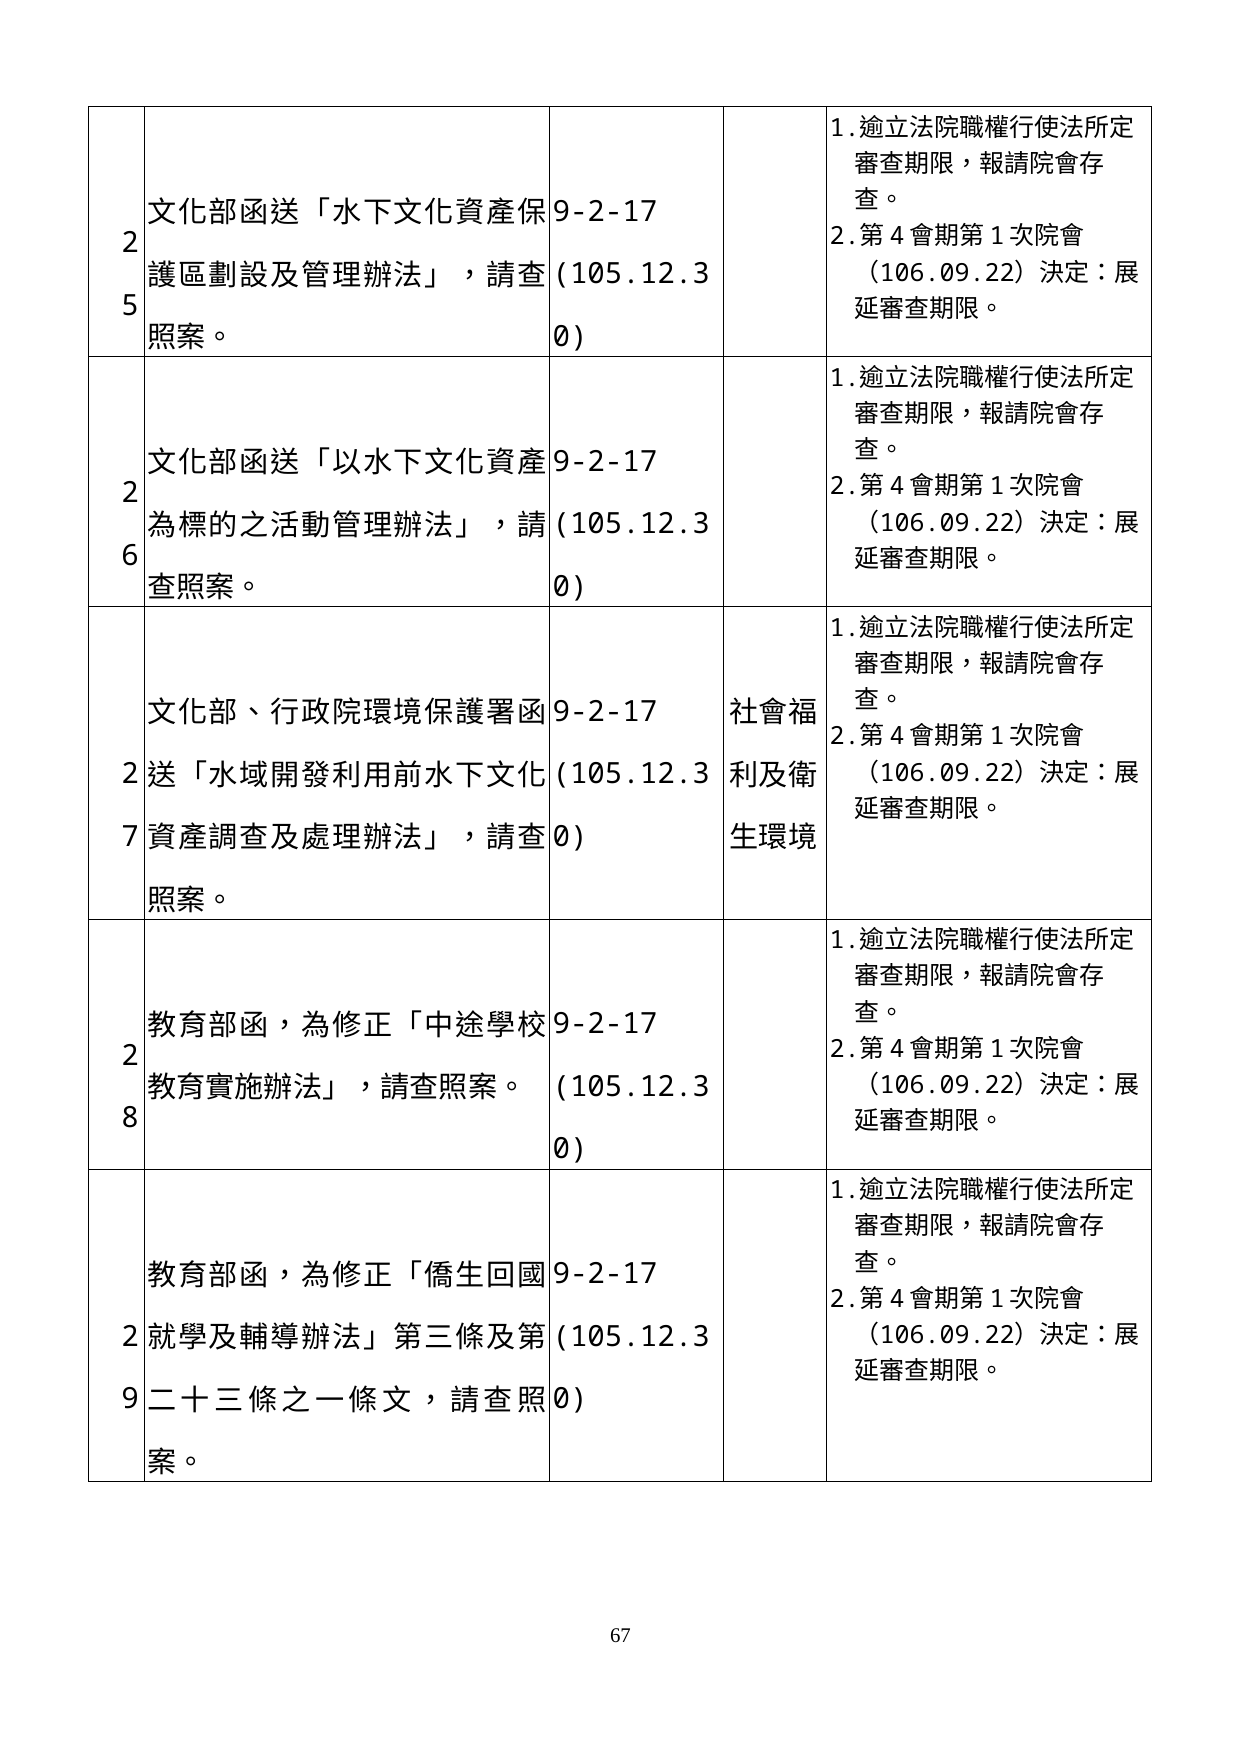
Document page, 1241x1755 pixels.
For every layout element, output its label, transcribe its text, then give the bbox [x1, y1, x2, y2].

table_cell 文化部、行政院環境保護署函送「水域開發利用前水下文化資產調查及處理辦法」，請查照案。 [145, 607, 549, 918]
table_cell 1.逾立法院職權行使法所定審查期限，報請院會存查。 2.第4會期第1次院會（106.09.22）決定：展延審查期限。 [827, 920, 1151, 1168]
table_cell 9-2-17 (105.12.30) [550, 107, 723, 356]
table_cell 1.逾立法院職權行使法所定審查期限，報請院會存查。 2.第4會期第1次院會（106.09.22）決定：展延審查期限。 [827, 607, 1151, 918]
table_cell 9-2-17 (105.12.30) [550, 607, 723, 918]
table_cell 文化部函送「水下文化資產保護區劃設及管理辦法」，請查照案。 [145, 107, 549, 356]
table_cell 社會福利及衛生環境 [724, 607, 826, 918]
table_cell 1.逾立法院職權行使法所定審查期限，報請院會存查。 2.第4會期第1次院會（106.09.22）決定：展延審查期限。 [827, 357, 1151, 606]
table_cell [89, 607, 144, 918]
table_cell 1.逾立法院職權行使法所定審查期限，報請院會存查。 2.第4會期第1次院會（106.09.22）決定：展延審查期限。 [827, 1170, 1151, 1481]
table_cell 9-2-17 (105.12.30) [550, 920, 723, 1168]
table_cell [724, 1170, 826, 1481]
table_cell 教育部函，為修正「僑生回國就學及輔導辦法」第三條及第二十三條之一條文，請查照案。 [145, 1170, 549, 1481]
table_cell 文化部函送「以水下文化資產為標的之活動管理辦法」，請查照案。 [145, 357, 549, 606]
table_cell [724, 920, 826, 1168]
table_cell 9-2-17 (105.12.30) [550, 357, 723, 606]
table_cell 9-2-17 (105.12.30) [550, 1170, 723, 1481]
table_cell 教育部函，為修正「中途學校教育實施辦法」，請查照案。 [145, 920, 549, 1168]
table_cell [89, 1170, 144, 1481]
table_cell [89, 920, 144, 1168]
table_cell [724, 357, 826, 606]
table_cell [89, 107, 144, 356]
table_cell [724, 107, 826, 356]
table_cell [89, 357, 144, 606]
table_cell 1.逾立法院職權行使法所定審查期限，報請院會存查。 2.第4會期第1次院會（106.09.22）決定：展延審查期限。 [827, 107, 1151, 356]
